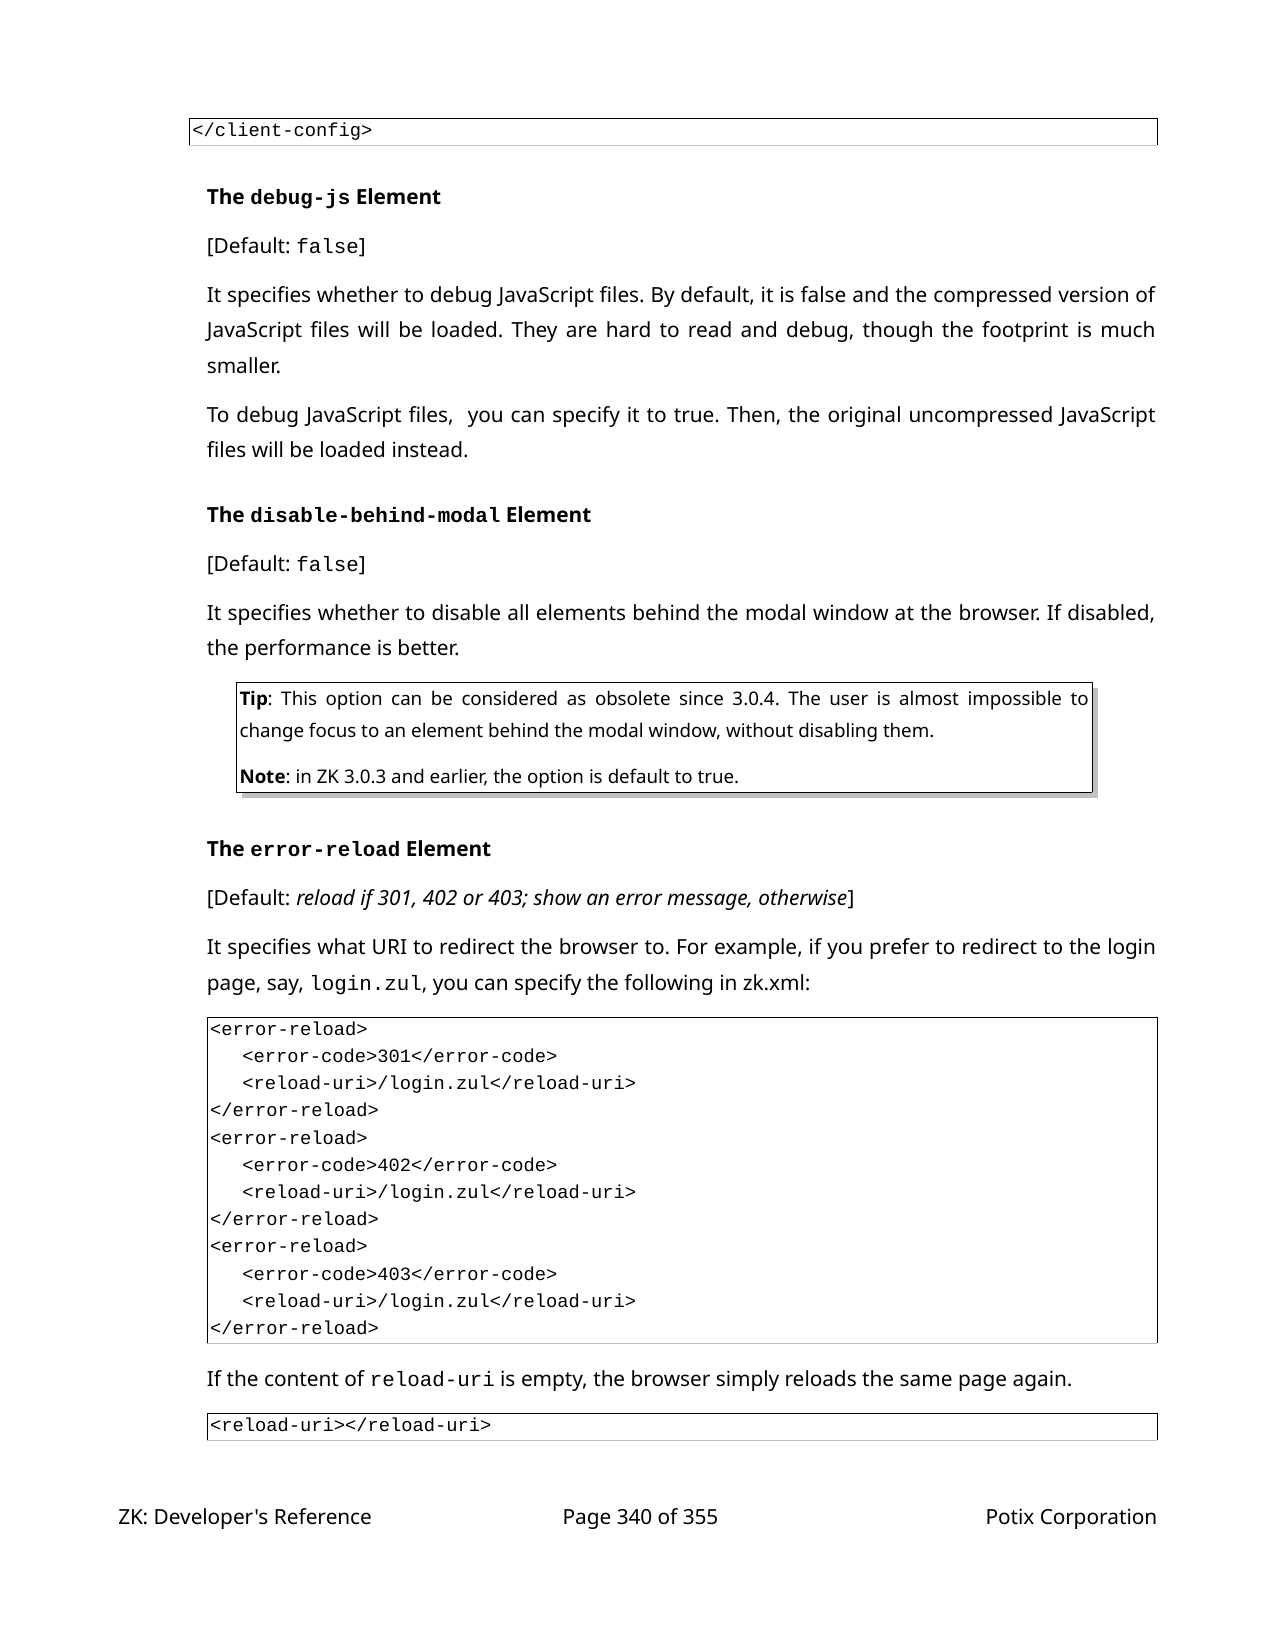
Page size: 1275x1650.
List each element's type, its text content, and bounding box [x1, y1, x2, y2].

text To debug JavaScript files, you can specify it to true. Then, the original uncompressed JavaScript files will be loaded instead. [207, 400, 1157, 463]
text If the content of reload-uri is empty, the browser simply reloads the same page again. [207, 1364, 1157, 1392]
text </error-reload> [208, 1207, 1157, 1231]
text <error-reload> [208, 1126, 1157, 1150]
text <reload-uri>/login.zul</reload-uri> [208, 1071, 1157, 1095]
text <error-reload> [208, 1018, 1157, 1041]
text [Default: false] [207, 231, 1157, 260]
text <reload-uri>/login.zul</reload-uri> [208, 1180, 1157, 1204]
subtitle The disable-behind-modal Element [207, 500, 1157, 528]
subtitle The debug-js Element [207, 182, 1157, 211]
text It specifies whether to disable all elements behind the modal window at the browser. If disabled, the performance is better. [207, 598, 1157, 662]
text </client-config> [190, 119, 1157, 145]
text <reload-uri>/login.zul</reload-uri> [208, 1289, 1157, 1313]
text </error-reload> [208, 1098, 1157, 1123]
text <error-code>301</error-code> [208, 1044, 1157, 1068]
text It specifies whether to debug JavaScript files. By default, it is false and the compressed version of JavaScript files will be loaded. They are hard to read and debug, though the footprint is much smaller. [207, 280, 1157, 379]
text [Default: reload if 301, 402 or 403; show an error message, otherwise] [207, 883, 1157, 912]
text Tip: This option can be considered as obsolete since 3.0.4. The user is almost impossible to change focus to an element behind the modal window, without disabling them. [237, 683, 1092, 743]
text <error-reload> [208, 1234, 1157, 1258]
text </error-reload> [208, 1316, 1157, 1343]
text <reload-uri></reload-uri> [208, 1414, 1157, 1440]
text It specifies what URI to redirect the browser to. For example, if you prefer to redirect to the login page, say, login.zul, you can specify the following in zk.xml: [207, 932, 1157, 996]
text [Default: false] [207, 549, 1157, 577]
text <error-code>403</error-code> [208, 1261, 1157, 1286]
subtitle The error-reload Element [207, 834, 1157, 863]
text Note: in ZK 3.0.3 and earlier, the option is default to true. [237, 760, 1092, 792]
text <error-code>402</error-code> [208, 1153, 1157, 1177]
